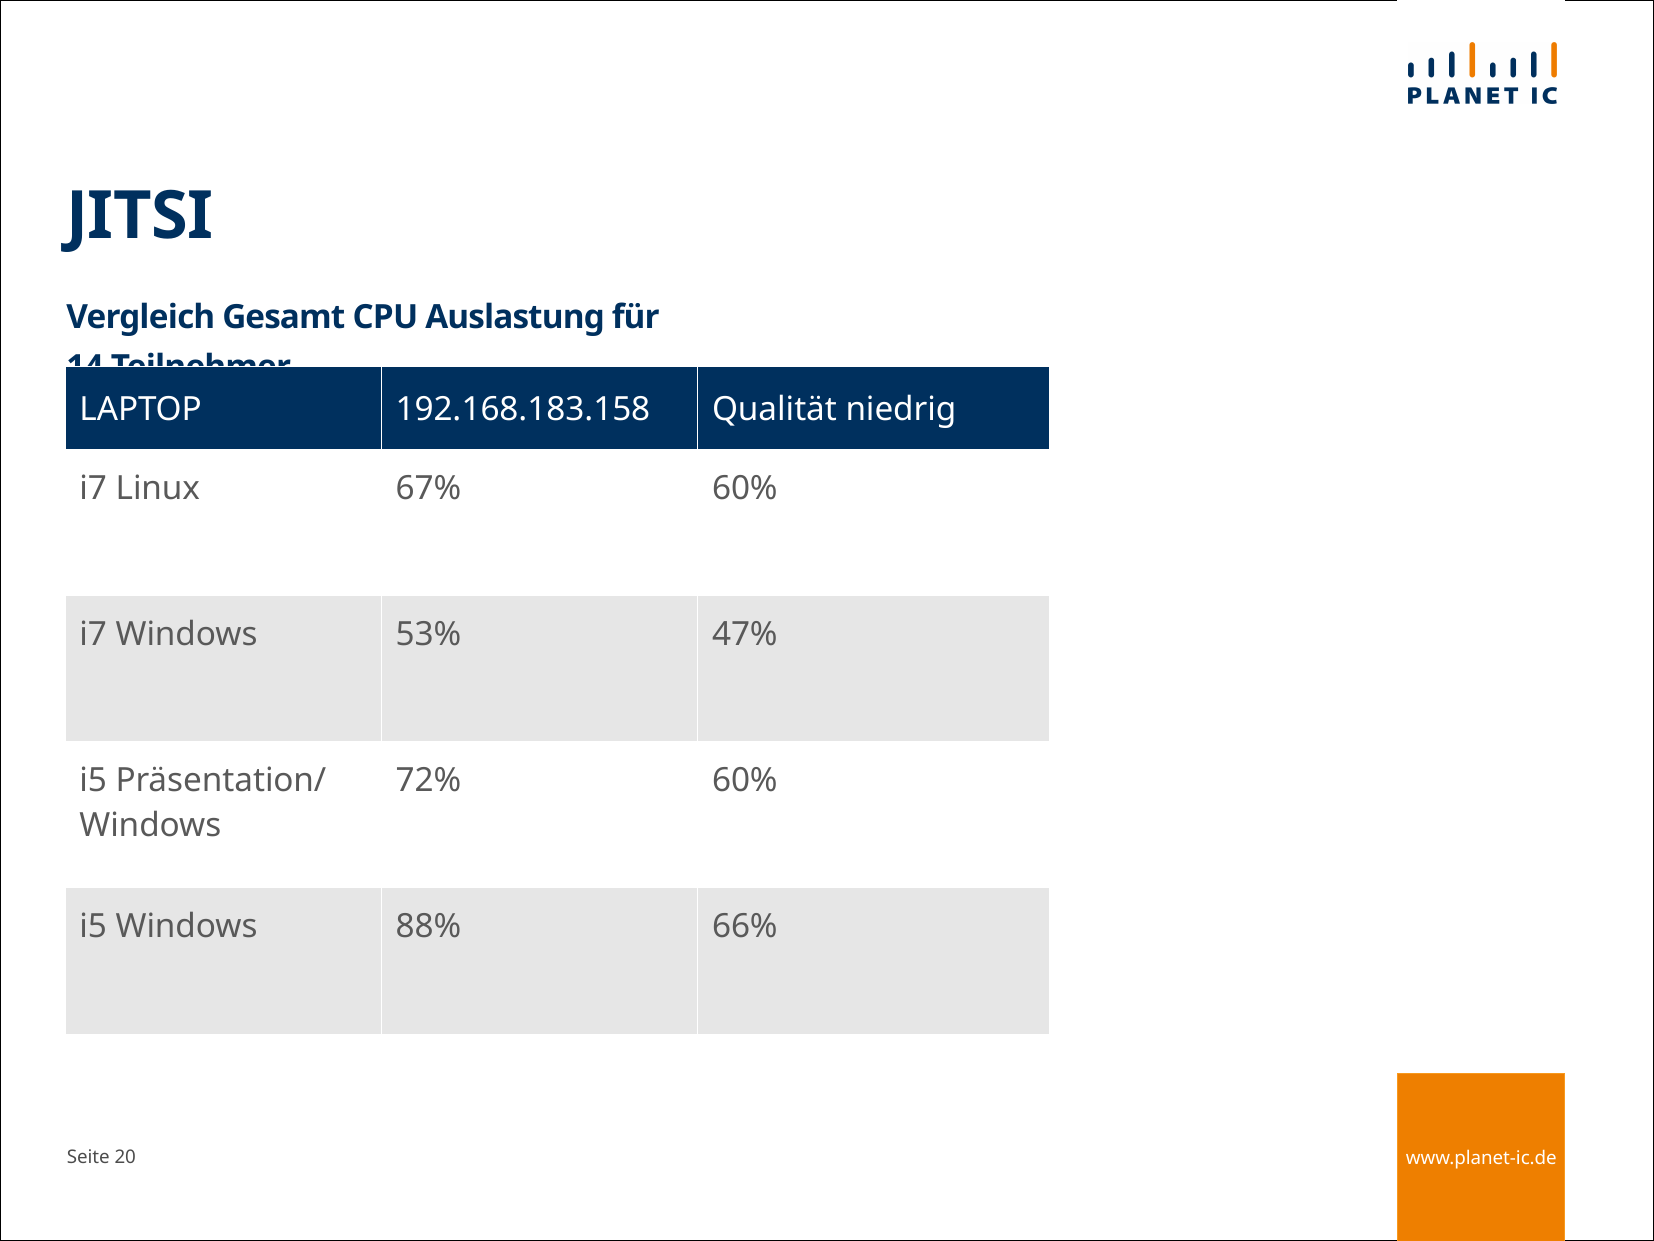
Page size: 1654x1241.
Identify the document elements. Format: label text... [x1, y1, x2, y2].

table_cell i7 Windows [66, 596, 381, 741]
table_cell 66% [698, 888, 1049, 1034]
table_cell 88% [382, 888, 697, 1034]
table_cell i5 Windows [66, 888, 381, 1034]
table_cell 60% [698, 450, 1049, 595]
table_cell 60% [698, 742, 1049, 887]
text_box Vergleich Gesamt CPU Auslastung für 14 Teilnehmer [66, 288, 669, 339]
table_cell 72% [382, 742, 697, 887]
table_cell 47% [698, 596, 1049, 741]
text_box JITSI [66, 166, 1332, 231]
table_cell 53% [382, 596, 697, 741]
table_header 192.168.183.158 [382, 367, 697, 449]
table_header Qualität niedrig [698, 367, 1049, 449]
table_cell i7 Linux [66, 450, 381, 595]
table_cell 67% [382, 450, 697, 595]
picture [1408, 42, 1557, 104]
table_cell i5 Präsentation/ Windows [66, 742, 381, 887]
table_header LAPTOP [66, 367, 381, 449]
